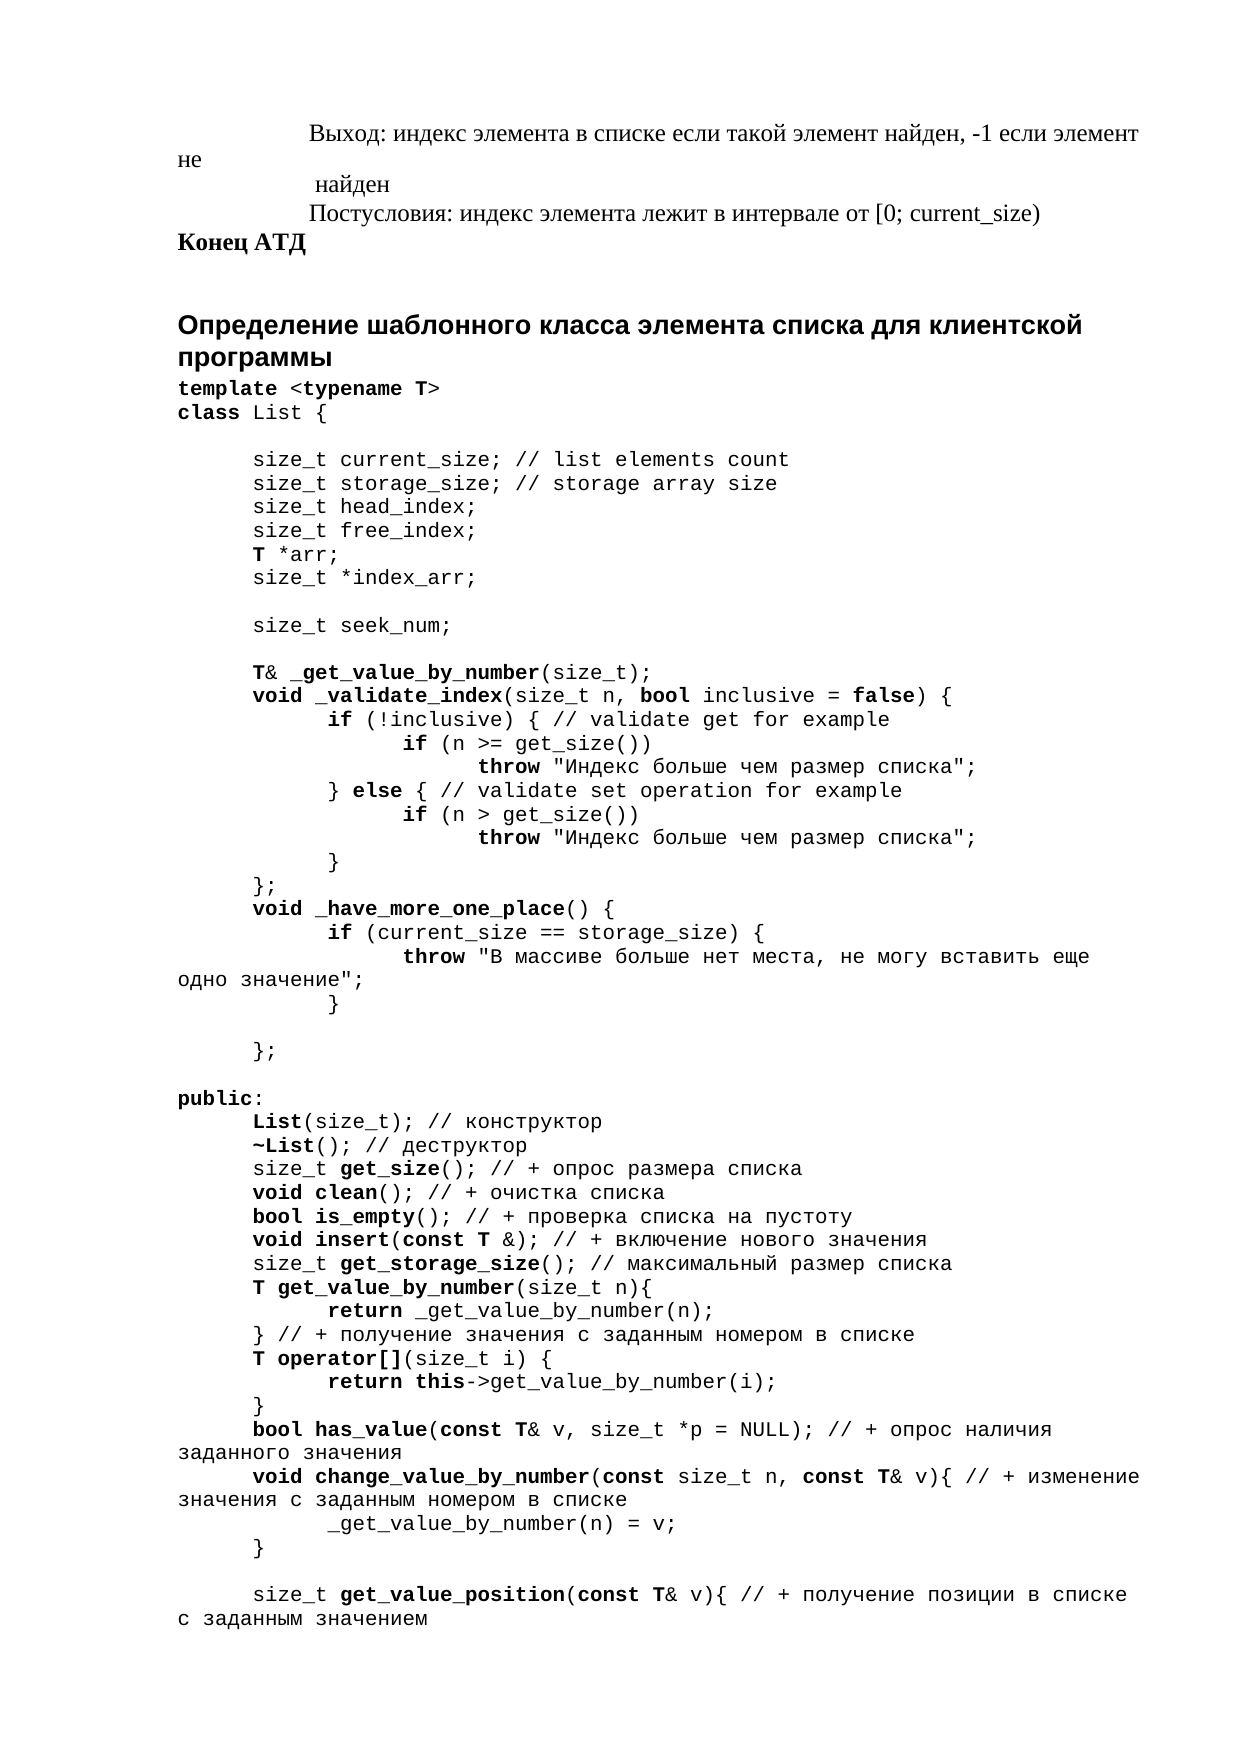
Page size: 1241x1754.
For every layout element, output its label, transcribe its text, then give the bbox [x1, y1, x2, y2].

text size_t get_value_position(const T& v){ // + получение позиции в списке с заданным значением [177, 1584, 1152, 1631]
text throw "Индекс больше чем размер списка"; [177, 827, 1152, 851]
text size_t get_size(); // + опрос размера списка [177, 1158, 1152, 1182]
text T *arr; [177, 544, 1152, 567]
text _get_value_by_number(n) = v; [177, 1513, 1152, 1537]
text throw "В массиве больше нет места, не могу вставить еще одно значение"; [177, 946, 1152, 993]
text T& _get_value_by_number(size_t); [177, 662, 1152, 686]
text class List { [177, 402, 1152, 425]
text size_t current_size; // list elements count [177, 449, 1152, 473]
text } // + получение значения с заданным номером в списке [177, 1324, 1152, 1348]
text } else { // validate set operation for example [177, 780, 1152, 804]
text size_t head_index; [177, 496, 1152, 520]
text if (current_size == storage_size) { [177, 922, 1152, 946]
text size_t seek_num; [177, 614, 1152, 638]
text Выход: индекс элемента в списке если такой элемент найден, -1 если элемент не найден [177, 118, 1152, 198]
text bool has_value(const T& v, size_t *p = NULL); // + опрос наличия заданного значения [177, 1418, 1152, 1466]
text if (!inclusive) { // validate get for example [177, 709, 1152, 733]
text if (n > get_size()) [177, 804, 1152, 827]
text void _have_more_one_place() { [177, 898, 1152, 922]
subtitle Определение шаблонного класса элемента списка для клиентской программы [177, 309, 1152, 372]
text void insert(const T &); // + включение нового значения [177, 1229, 1152, 1253]
text void clean(); // + очистка списка [177, 1182, 1152, 1206]
text }; [177, 1040, 1152, 1064]
text size_t free_index; [177, 520, 1152, 544]
text ~List(); // деструктор [177, 1135, 1152, 1158]
text throw "Индекс больше чем размер списка"; [177, 756, 1152, 780]
text bool is_empty(); // + проверка списка на пустоту [177, 1206, 1152, 1229]
text void change_value_by_number(const size_t n, const T& v){ // + изменение значения с заданным номером в списке [177, 1466, 1152, 1513]
text if (n >= get_size()) [177, 733, 1152, 756]
text Конец АТД [177, 227, 1152, 256]
text } [177, 851, 1152, 875]
text template <typename T> [177, 378, 1152, 402]
text } [177, 1537, 1152, 1560]
text List(size_t); // конструктор [177, 1111, 1152, 1135]
text return _get_value_by_number(n); [177, 1300, 1152, 1324]
text } [177, 993, 1152, 1017]
text size_t get_storage_size(); // максимальный размер списка [177, 1253, 1152, 1277]
text T get_value_by_number(size_t n){ [177, 1277, 1152, 1300]
text } [177, 1395, 1152, 1418]
text size_t storage_size; // storage array size [177, 473, 1152, 496]
text return this->get_value_by_number(i); [177, 1371, 1152, 1395]
text T operator[](size_t i) { [177, 1348, 1152, 1371]
text Постусловия: индекс элемента лежит в интервале от [0; current_size) [177, 198, 1152, 227]
text size_t *index_arr; [177, 567, 1152, 591]
text void _validate_index(size_t n, bool inclusive = false) { [177, 686, 1152, 709]
text public: [177, 1087, 1152, 1111]
text }; [177, 875, 1152, 898]
